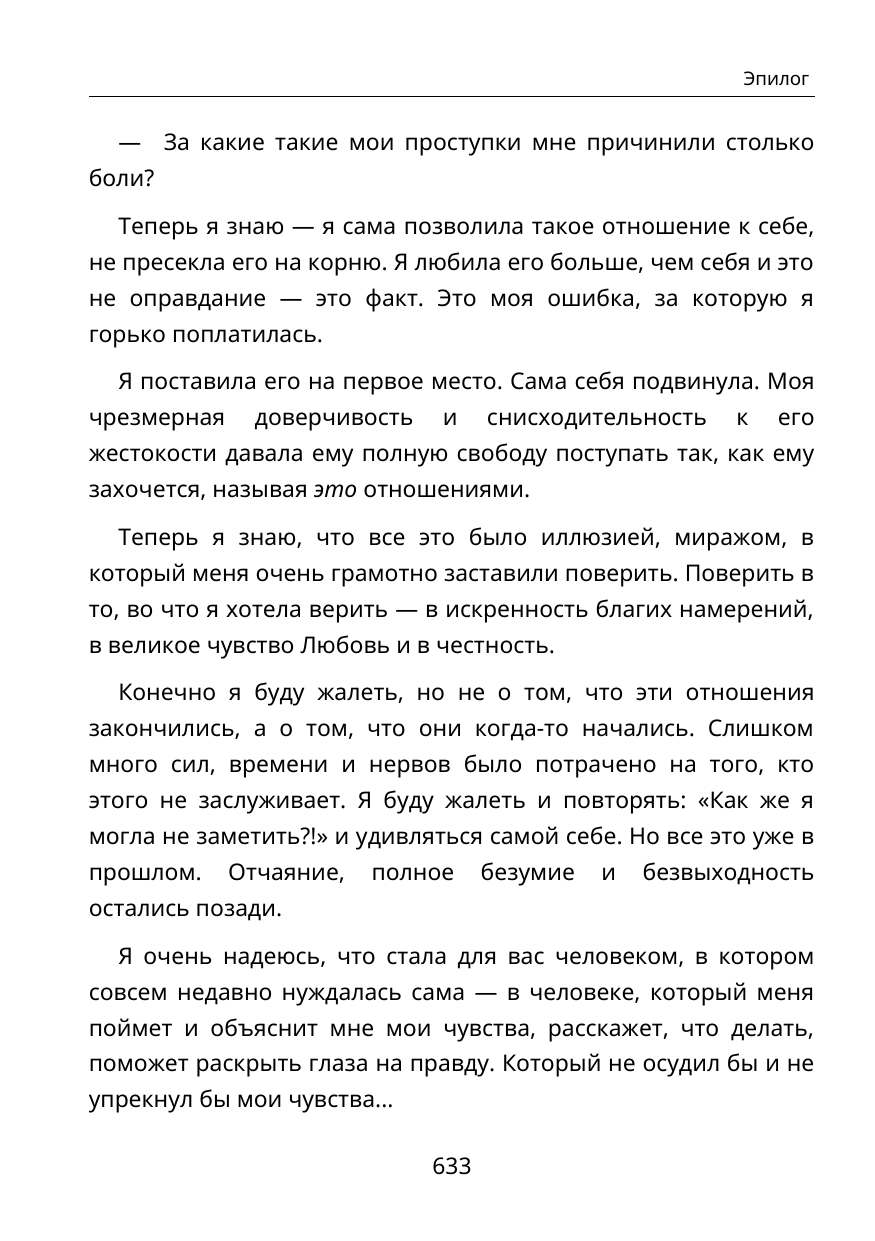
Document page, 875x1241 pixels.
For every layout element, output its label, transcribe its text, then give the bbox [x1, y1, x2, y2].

list За какие такие мои проступки мне причинили столько боли? [88, 126, 815, 193]
text Теперь я знаю — я сама позволила такое отношение к себе, не пресекла его на корню. Я любила его больше, чем себя и это не оправдание — это факт. Это моя ошибка, за которую я горько поплатилась. [88, 210, 815, 349]
text Я очень надеюсь, что стала для вас человеком, в котором совсем недавно нуждалась сама — в человеке, который меня поймет и объяснит мне мои чувства, расскажет, что делать, поможет раскрыть глаза на правду. Который не осудил бы и не упрекнул бы мои чувства... [88, 939, 815, 1114]
text Конечно я буду жалеть, но не о том, что эти отношения закончились, а о том, что они когда-то начались. Слишком много сил, времени и нервов было потрачено на того, кто этого не заслуживает. Я буду жалеть и повторять: «Как же я могла не заметить?!» и удивляться самой себе. Но все это уже в прошлом. Отчаяние, полное безумие и безвыходность остались позади. [88, 676, 815, 923]
text Теперь я знаю, что все это было иллюзией, миражом, в который меня очень грамотно заставили поверить. Поверить в то, во что я хотела верить — в искренность благих намерений, в великое чувство Любовь и в честность. [88, 521, 815, 660]
text Я поставила его на первое место. Сама себя подвинула. Моя чрезмерная доверчивость и снисходительность к его жестокости давала ему полную свободу поступать так, как ему захочется, называя это отношениями. [88, 365, 815, 504]
